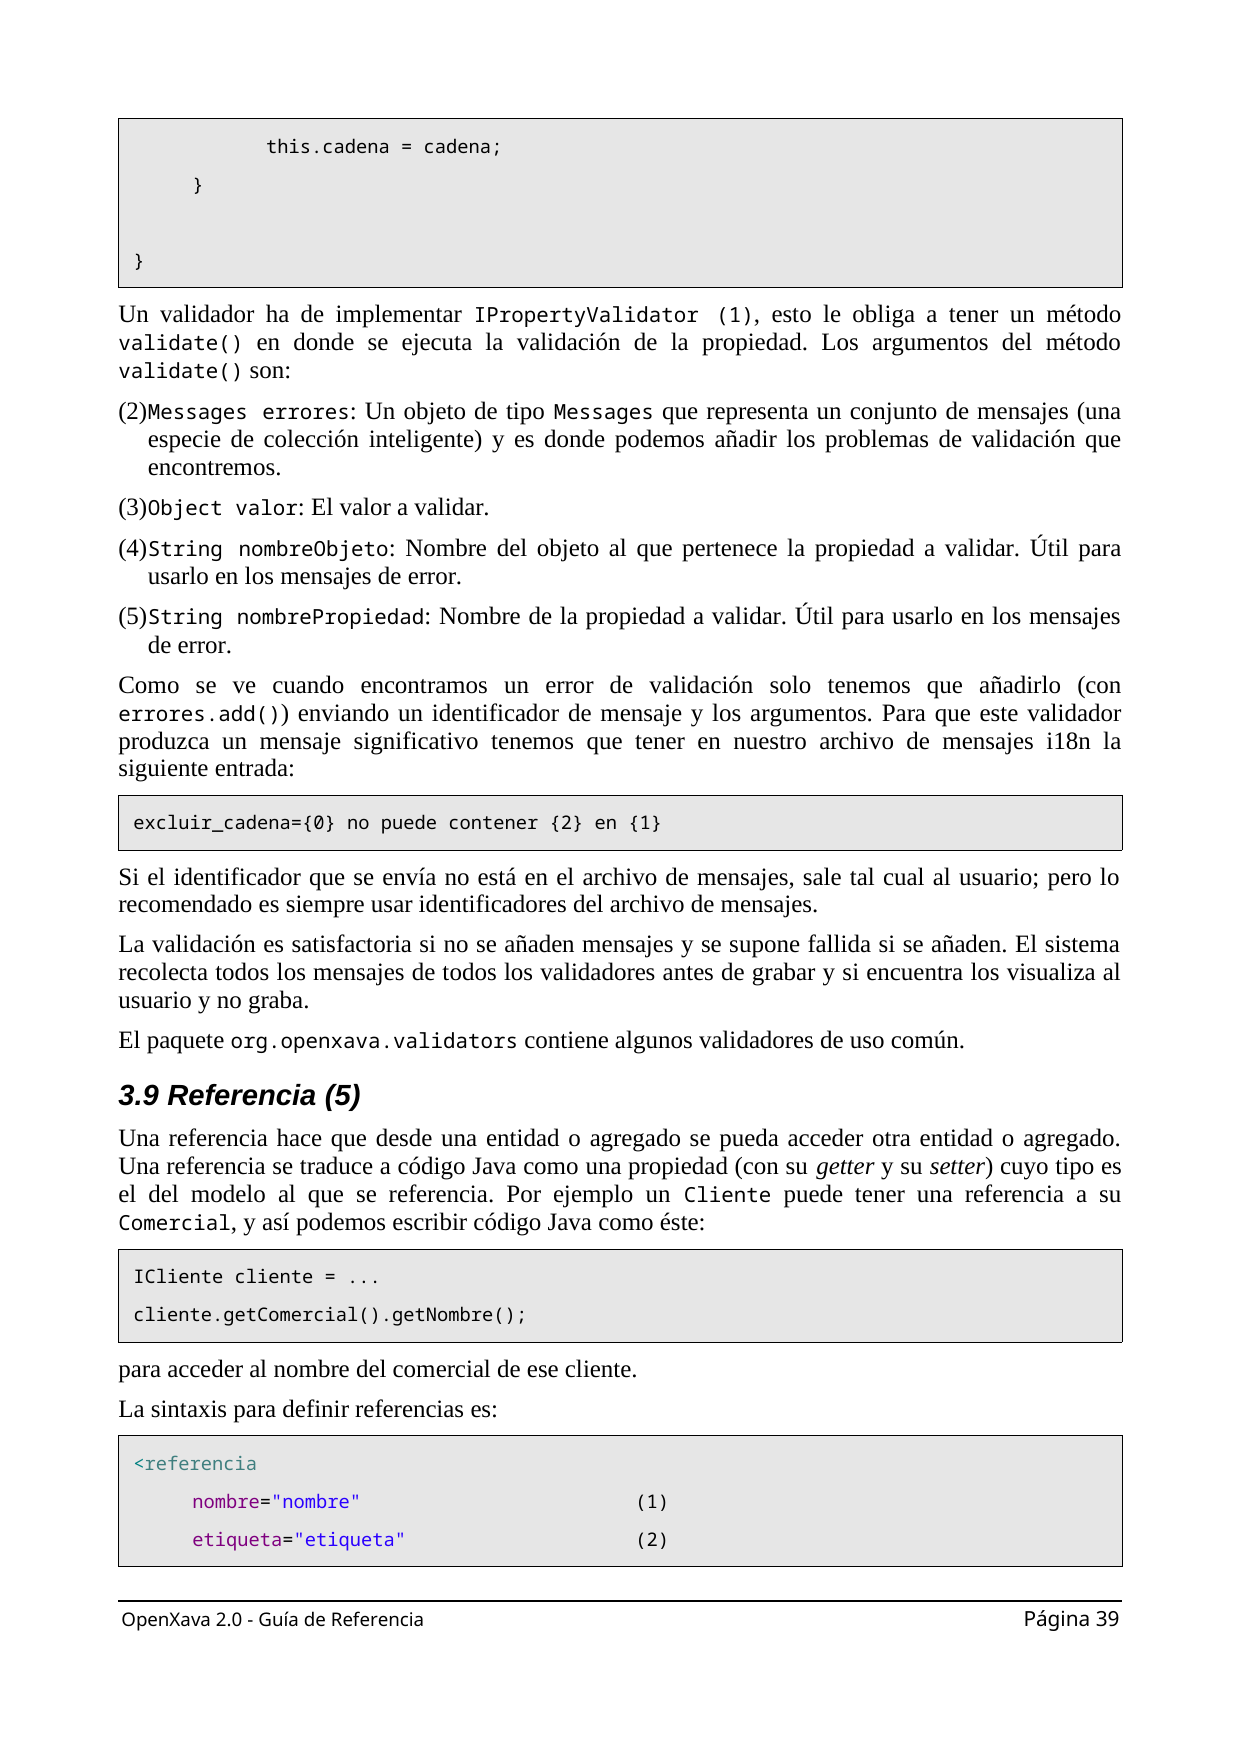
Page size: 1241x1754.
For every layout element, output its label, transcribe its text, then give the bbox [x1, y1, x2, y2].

text this.cadena = cadena; [119, 119, 1122, 156]
text cliente.getComercial().getNombre(); [119, 1287, 1122, 1342]
text para acceder al nombre del comercial de ese cliente. [118, 1355, 1122, 1382]
text Un validador ha de implementar IPropertyValidator (1), esto le obliga a tener un método validate() en donde se ejecuta la validación de la propiedad. Los argumentos del método validate() son: [118, 300, 1122, 385]
text } [119, 232, 1122, 287]
list Object valor: El valor a validar. [118, 493, 1122, 522]
list String nombrePropiedad: Nombre de la propiedad a validar. Útil para usarlo en los mensajes de error. [118, 602, 1122, 658]
text La validación es satisfactoria si no se añaden mensajes y se supone fallida si se añaden. El sistema recolecta todos los mensajes de todos los validadores antes de grabar y si encuentra los visualiza al usuario y no graba. [118, 931, 1122, 1014]
text etiqueta="etiqueta" (2) [119, 1511, 1122, 1566]
list String nombreObjeto: Nombre del objeto al que pertenece la propiedad a validar. Útil para usarlo en los mensajes de error. [118, 534, 1122, 590]
text <referencia [119, 1436, 1122, 1473]
list Messages errores: Un objeto de tipo Messages que representa un conjunto de mensajes (una especie de colección inteligente) y es donde podemos añadir los problemas de validación que encontremos. [118, 397, 1122, 481]
subtitle Referencia (5) [118, 1079, 1122, 1112]
text El paquete org.openxava.validators contiene algunos validadores de uso común. [118, 1026, 1122, 1054]
text Como se ve cuando encontramos un error de validación solo tenemos que añadirlo (con errores.add()) enviando un identificador de mensaje y los argumentos. Para que este validador produzca un mensaje significativo tenemos que tener en nuestro archivo de mensajes i18n la siguiente entrada: [118, 671, 1122, 782]
text La sintaxis para definir referencias es: [118, 1395, 1122, 1423]
text Una referencia hace que desde una entidad o agregado se pueda acceder otra entidad o agregado. Una referencia se traduce a código Java como una propiedad (con su getter y su setter) cuyo tipo es el del modelo al que se referencia. Por ejemplo un Cliente puede tener una referencia a su Comercial, y así podemos escribir código Java como éste: [118, 1124, 1122, 1236]
text nombre="nombre" (1) [119, 1473, 1122, 1511]
text Si el identificador que se envía no está en el archivo de mensajes, sale tal cual al usuario; pero lo recomendado es siempre usar identificadores del archivo de mensajes. [118, 863, 1122, 918]
text } [119, 156, 1122, 194]
text excluir_cadena={0} no puede contener {2} en {1} [119, 796, 1122, 850]
text ICliente cliente = ... [119, 1250, 1122, 1287]
